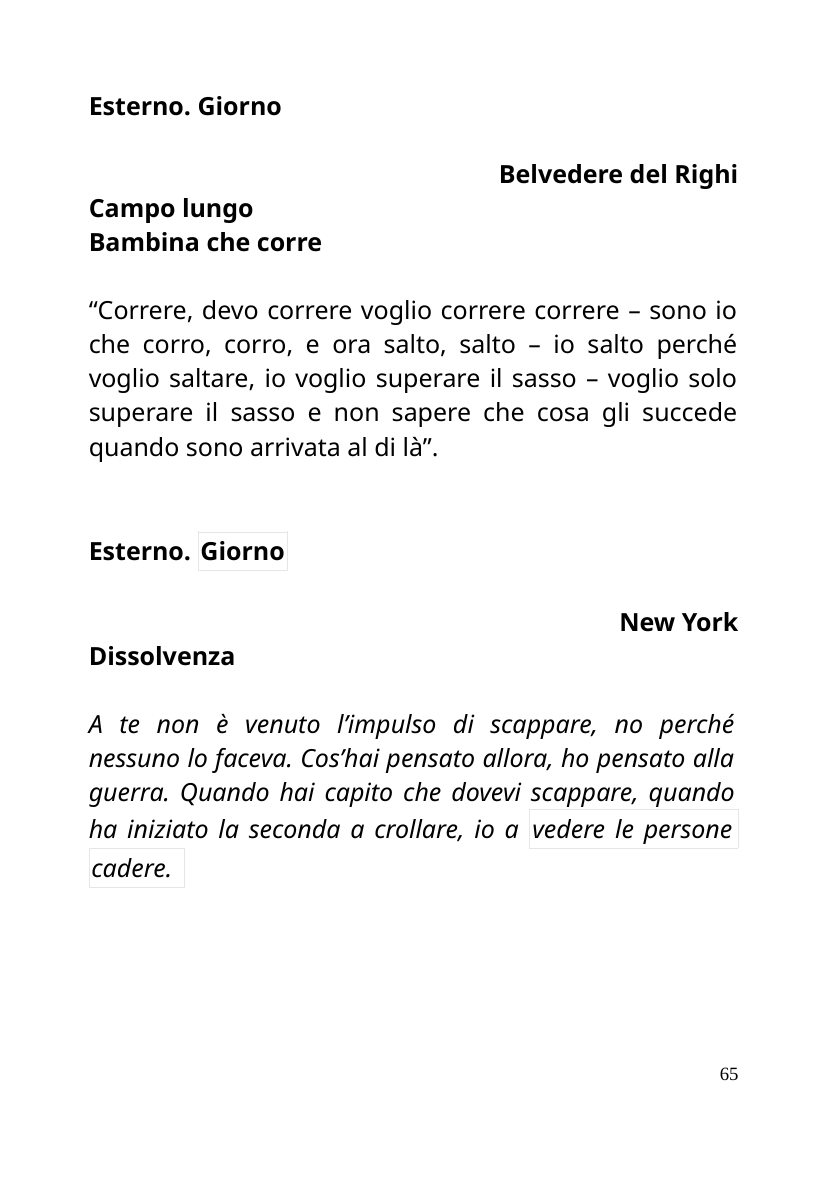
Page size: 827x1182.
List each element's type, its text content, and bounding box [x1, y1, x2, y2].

text Esterno. Giorno [88, 88, 738, 123]
text Dissolvenza [88, 639, 738, 673]
text Bambina che corre [88, 225, 738, 259]
text “Correre, devo correre voglio correre correre – sono io che corro, corro, e ora salto, salto – io salto perché voglio saltare, io voglio superare il sasso – voglio solo superare il sasso e non sapere che cosa gli succede quando sono arrivata al di là”. [88, 293, 738, 463]
text Belvedere del Righi [88, 157, 738, 191]
text A te non è venuto l’impulso di scappare, no perché nessuno lo faceva. Cos’hai pensato allora, ho pensato alla guerra. Quando hai capito che dovevi scappare, quando ha iniziato la seconda a crollare, io a vedere le persone cadere. [88, 707, 738, 888]
text [288, 531, 738, 571]
text New York [88, 605, 738, 639]
text Campo lungo [88, 191, 738, 225]
text Esterno. [88, 531, 198, 571]
text Giorno [199, 533, 287, 570]
